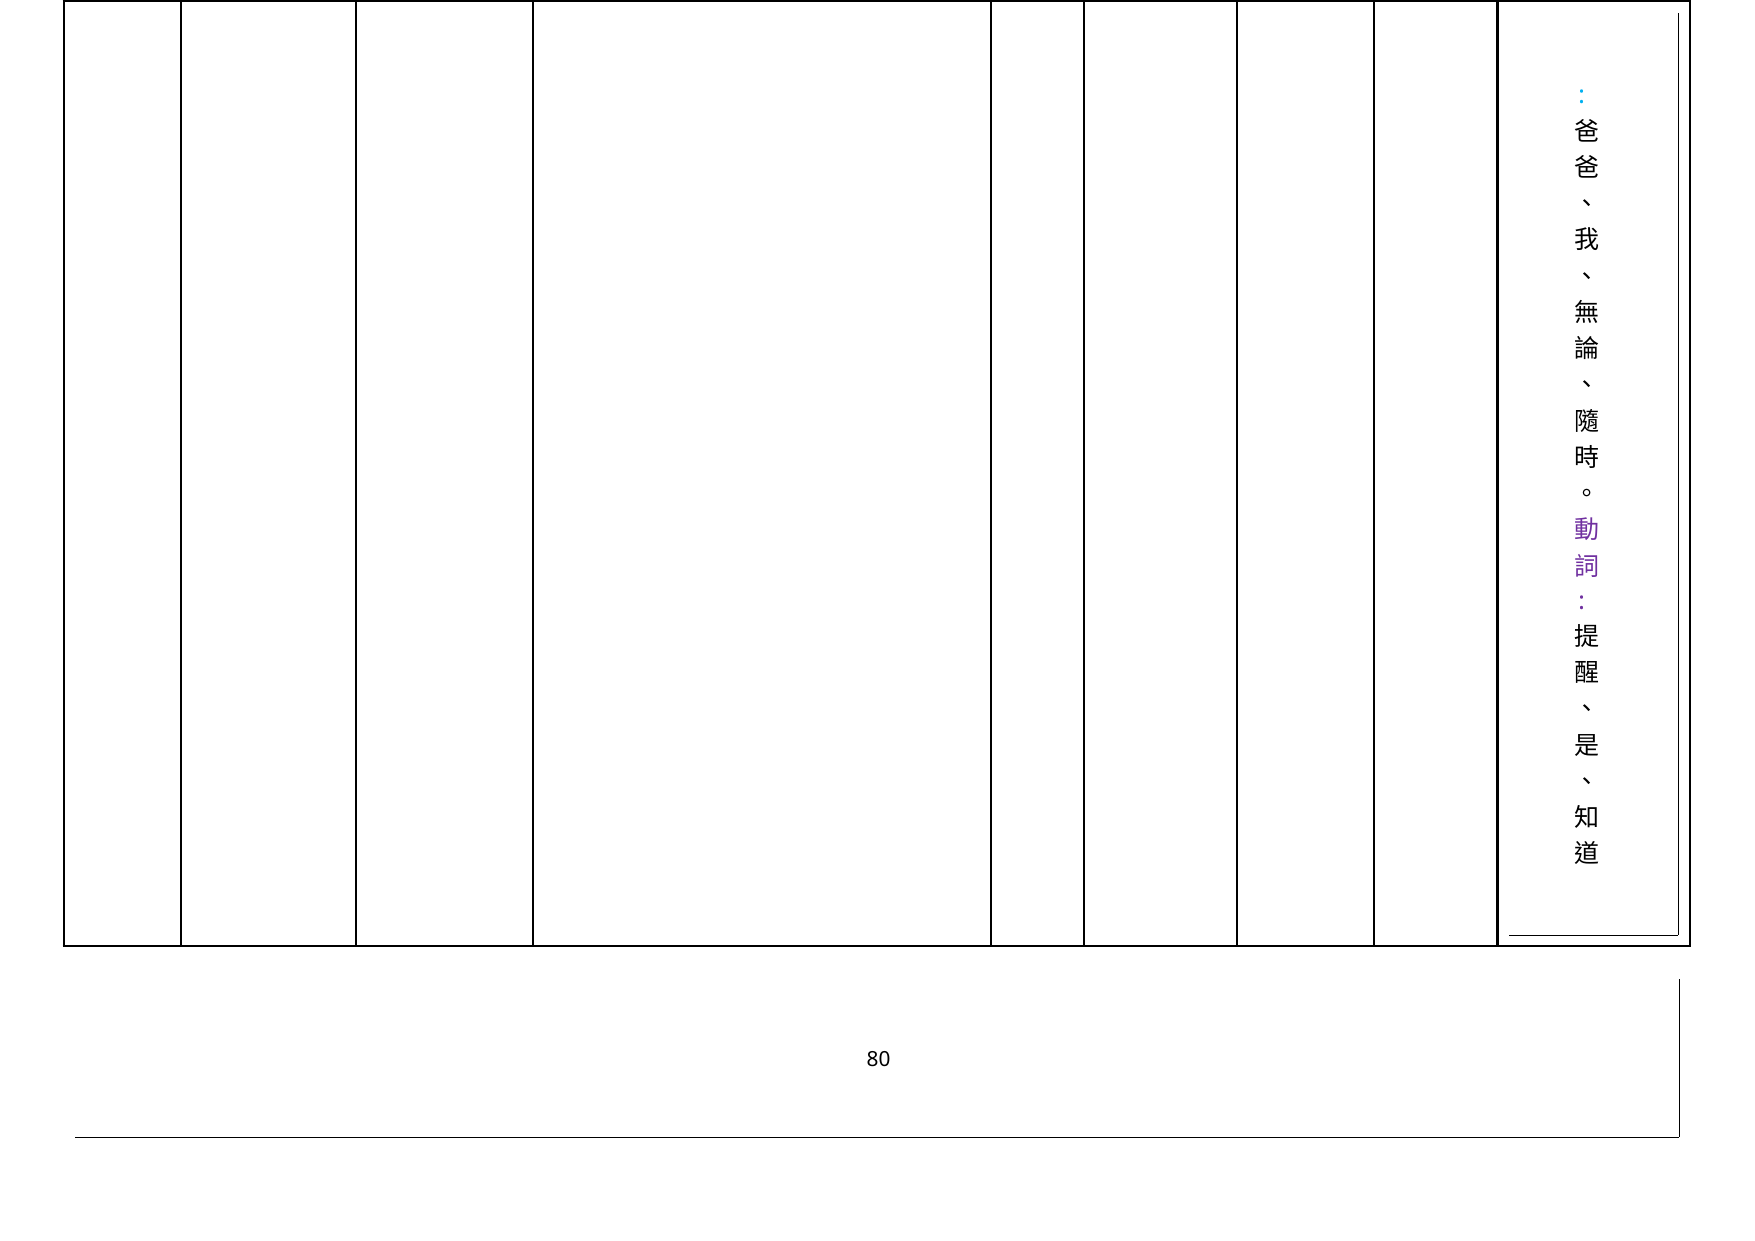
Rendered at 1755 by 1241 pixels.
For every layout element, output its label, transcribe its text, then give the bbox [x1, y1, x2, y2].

table_cell [182, 2, 355, 945]
table_cell [1375, 2, 1496, 945]
table_cell : 爸爸、我、無論、隨時。 動詞: 提醒、是、知道 [1499, 2, 1689, 945]
table_cell [534, 2, 990, 945]
table_cell [357, 2, 532, 945]
table_cell [65, 2, 180, 945]
table_cell [1238, 2, 1373, 945]
table_cell [1085, 2, 1236, 945]
table_cell [992, 2, 1083, 945]
